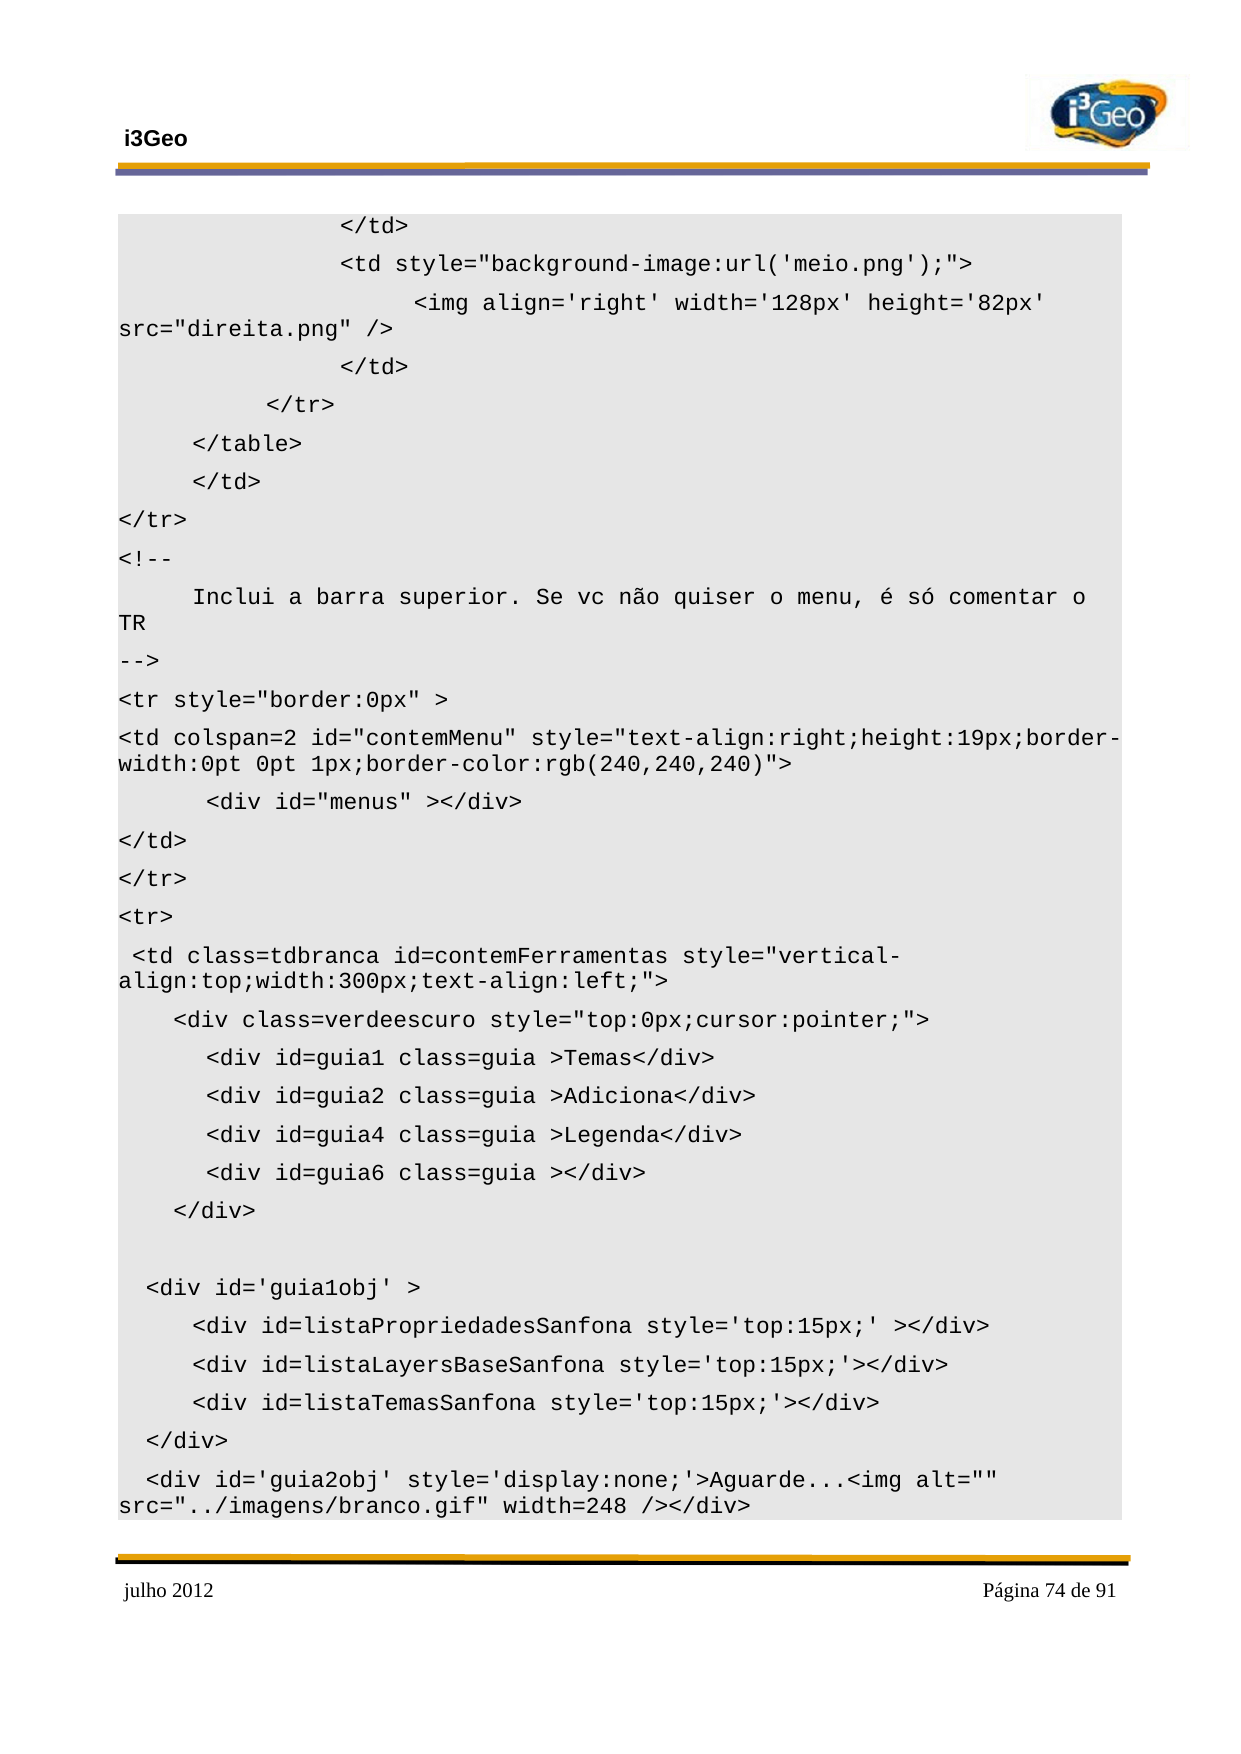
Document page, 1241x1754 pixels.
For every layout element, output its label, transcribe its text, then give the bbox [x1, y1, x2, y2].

text <div id=listaPropriedadesSanfona style='top:15px;' ></div> [118, 1315, 1122, 1341]
text <img align='right' width='128px' height='82px' src="direita.png" /> [118, 291, 1122, 343]
text <div id="menus" ></div> [118, 791, 1122, 817]
text </tr> [118, 509, 1122, 535]
text <div id='guia1obj' > [118, 1277, 1122, 1302]
text <div id=guia6 class=guia ></div> [118, 1162, 1122, 1187]
text <div id=listaLayersBaseSanfona style='top:15px;'></div> [118, 1353, 1122, 1379]
text </td> [118, 470, 1122, 496]
text <tr style="border:0px" > [118, 688, 1122, 714]
text <div id=guia1 class=guia >Temas</div> [118, 1047, 1122, 1072]
text <!-- [118, 547, 1122, 573]
text <tr> [118, 906, 1122, 932]
text </td> [118, 829, 1122, 855]
picture [1025, 74, 1191, 151]
text <div id=guia2 class=guia >Adiciona</div> [118, 1085, 1122, 1111]
text --> [118, 650, 1122, 676]
text <div class=verdeescuro style="top:0px;cursor:pointer;"> [118, 1008, 1122, 1034]
text <td class=tdbranca id=contemFerramentas style="vertical-align:top;width:300px;text-align:left;"> [118, 944, 1122, 996]
text <td style="background-image:url('meio.png');"> [118, 253, 1122, 279]
text </div> [118, 1430, 1122, 1456]
text Inclui a barra superior. Se vc não quiser o menu, é só comentar o TR [118, 585, 1122, 637]
text <div id=listaTemasSanfona style='top:15px;'></div> [118, 1392, 1122, 1417]
text </table> [118, 432, 1122, 458]
text </tr> [118, 394, 1122, 420]
text <td colspan=2 id="contemMenu" style="text-align:right;height:19px;border-width:0pt 0pt 1px;border-color:rgb(240,240,240)"> [118, 726, 1122, 778]
text <div id=guia4 class=guia >Legenda</div> [118, 1123, 1122, 1149]
text </td> [118, 214, 1122, 240]
text </td> [118, 355, 1122, 381]
text </tr> [118, 867, 1122, 893]
text </div> [118, 1200, 1122, 1226]
text <div id='guia2obj' style='display:none;'>Aguarde...<img alt="" src="../imagens/branco.gif" width=248 /></div> [118, 1468, 1122, 1520]
